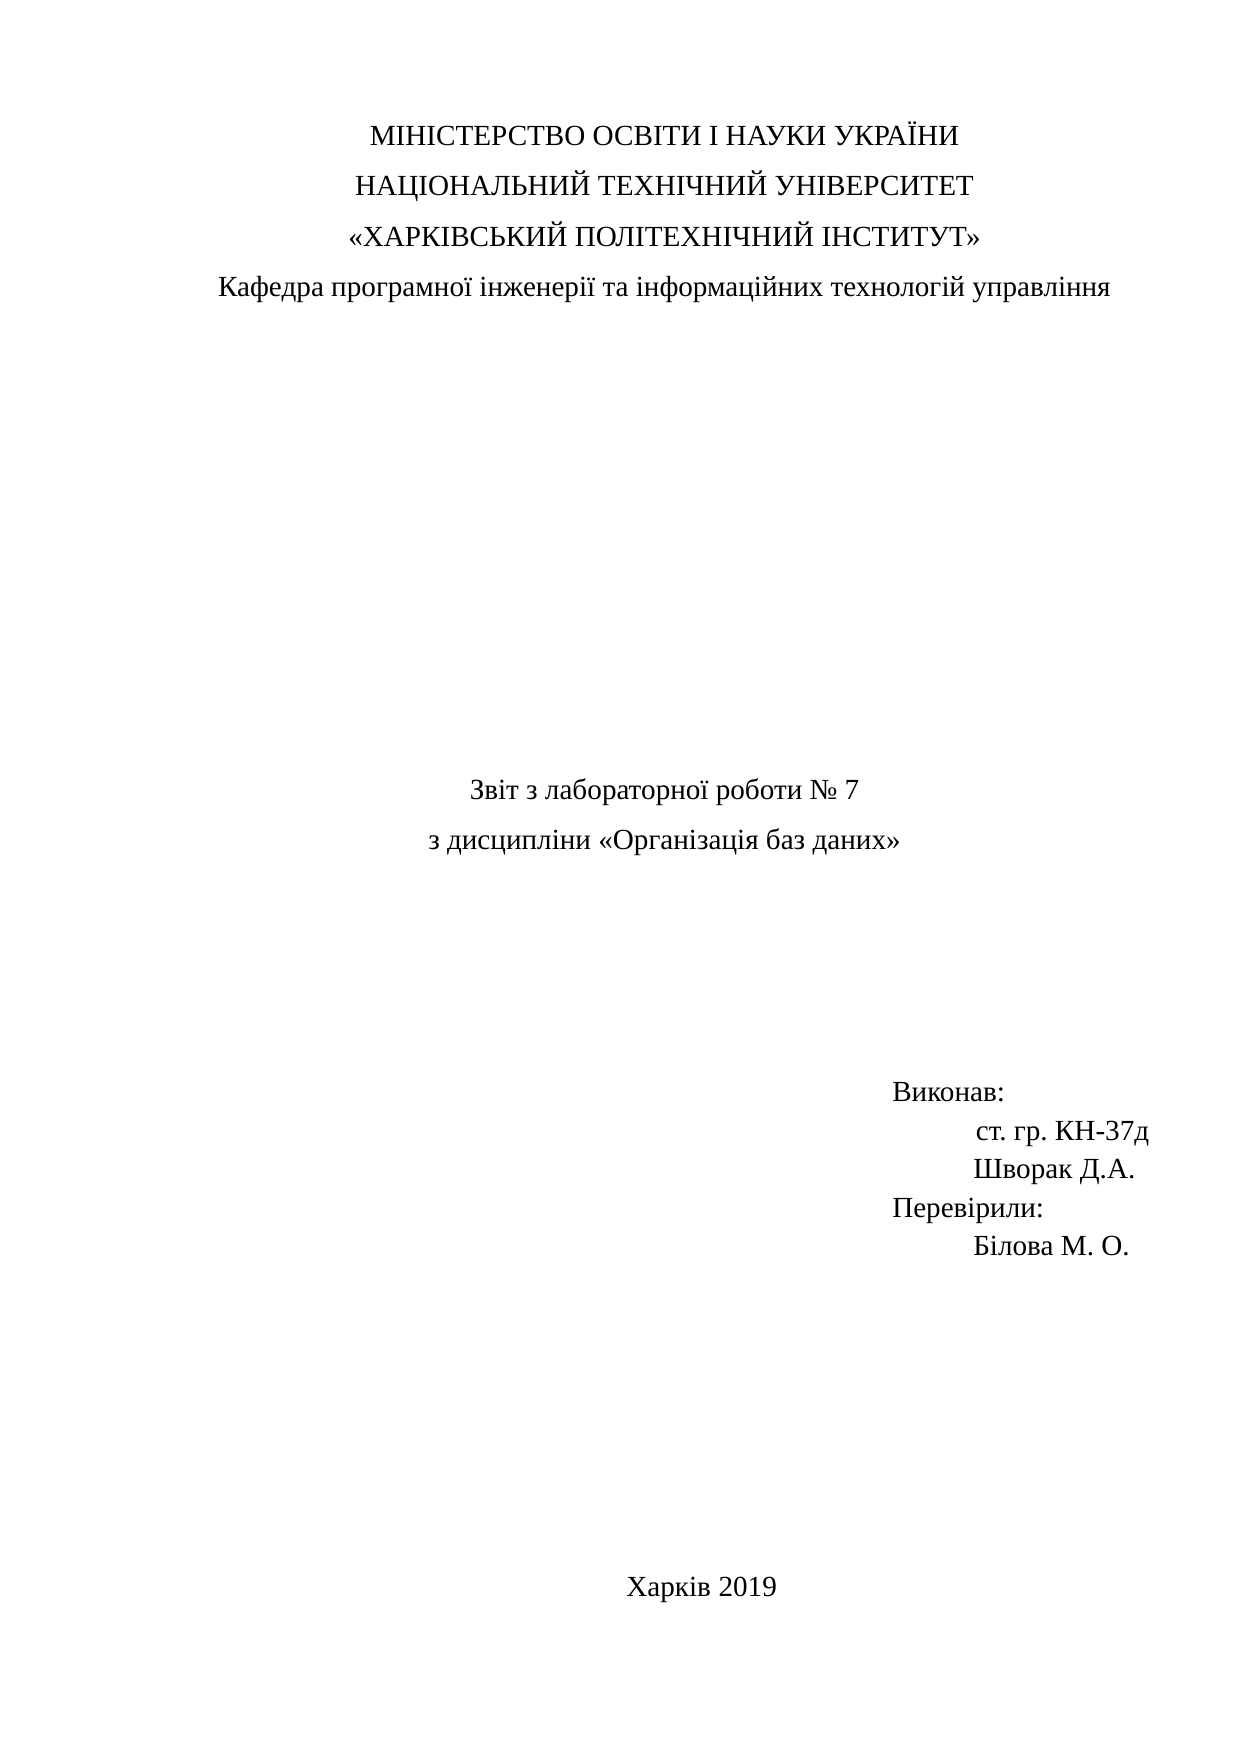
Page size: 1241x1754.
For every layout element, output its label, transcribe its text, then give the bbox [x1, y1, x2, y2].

text з дисципліни «Організація баз даних» [177, 822, 1152, 856]
text Шворак Д.А. [914, 1151, 1152, 1185]
text Перевірили: [841, 1190, 1152, 1223]
text НАЦІОНАЛЬНИЙ ТЕХНІЧНИЙ УНІВЕРСИТЕТ [177, 168, 1152, 202]
text Кафедра програмної інженерії та інформаційних технологій управління [177, 269, 1152, 303]
text «ХАРКІВСЬКИЙ ПОЛІТЕХНІЧНИЙ ІНСТИТУТ» [177, 219, 1152, 252]
text ст. гр. КН-37д [915, 1113, 1152, 1146]
text Виконав: [841, 1074, 1152, 1108]
text Білова М. О. [915, 1228, 1152, 1262]
text Звіт з лабораторної роботи № 7 [177, 772, 1152, 806]
text МІНІСТЕРСТВО ОСВІТИ І НАУКИ УКРАЇНИ [177, 118, 1152, 152]
text Харків 2019 [177, 1569, 1152, 1602]
